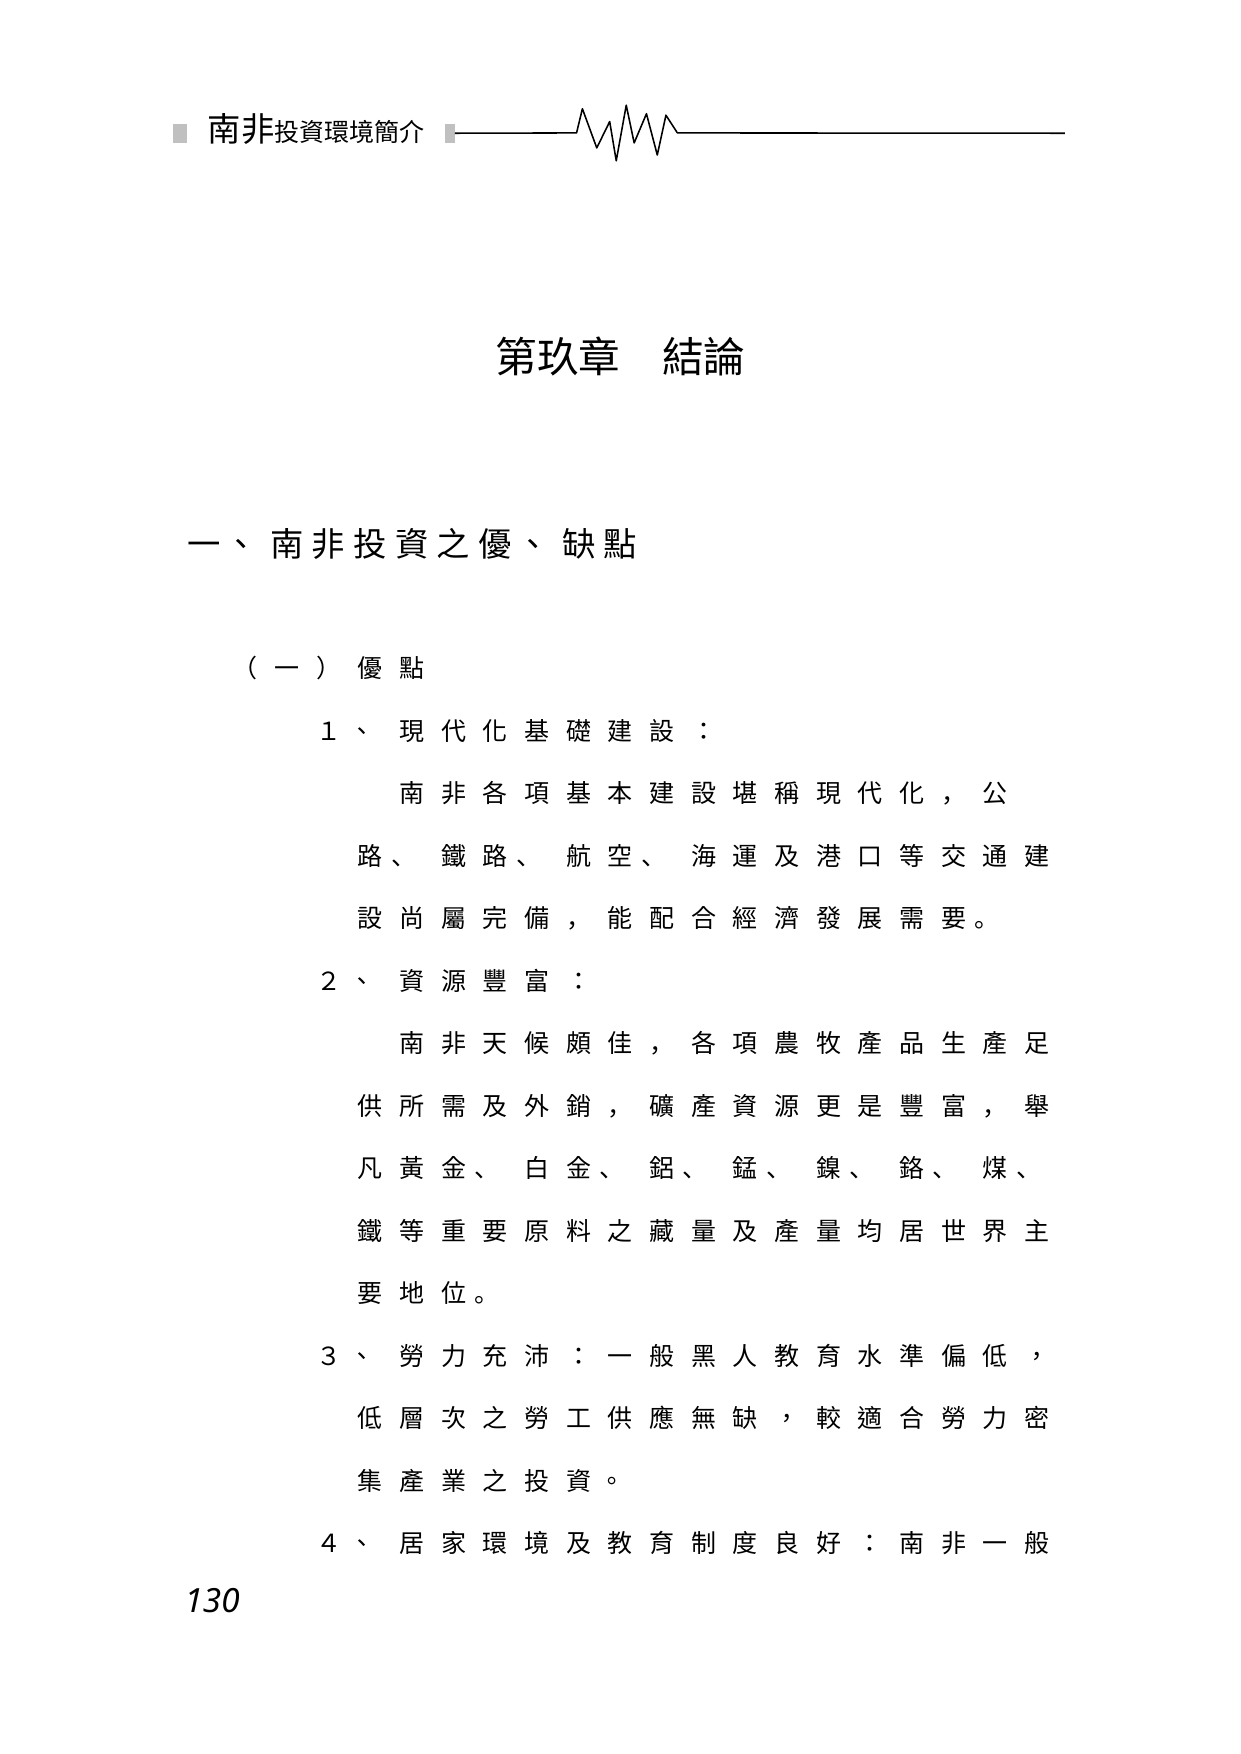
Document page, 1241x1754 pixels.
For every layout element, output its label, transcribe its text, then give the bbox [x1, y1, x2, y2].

text （一）優點 [207, 625, 1058, 688]
text １、現代化基礎建設： [281, 688, 1058, 750]
text ２、資源豐富： [281, 938, 1058, 1000]
text 南非天候頗佳，各項農牧產品生產足供所需及外銷，礦產資源更是豐富，舉凡黃金、白金、鋁、錳、鎳、鉻、煤、鐵等重要原料之藏量及產量均居世界主要地位。 [330, 1000, 1058, 1313]
text ４、居家環境及教育制度良好：南非一般 [281, 1500, 1058, 1563]
text 第玖章 結論 [183, 313, 1058, 375]
text 南非各項基本建設堪稱現代化，公路、鐵路、航空、海運及港口等交通建設尚屬完備，能配合經濟發展需要。 [330, 750, 1058, 938]
text ３、勞力充沛：一般黑人教育水準偏低，低層次之勞工供應無缺，較適合勞力密集產業之投資。 [281, 1313, 1058, 1500]
text 一、南非投資之優、缺點 [183, 500, 1058, 563]
